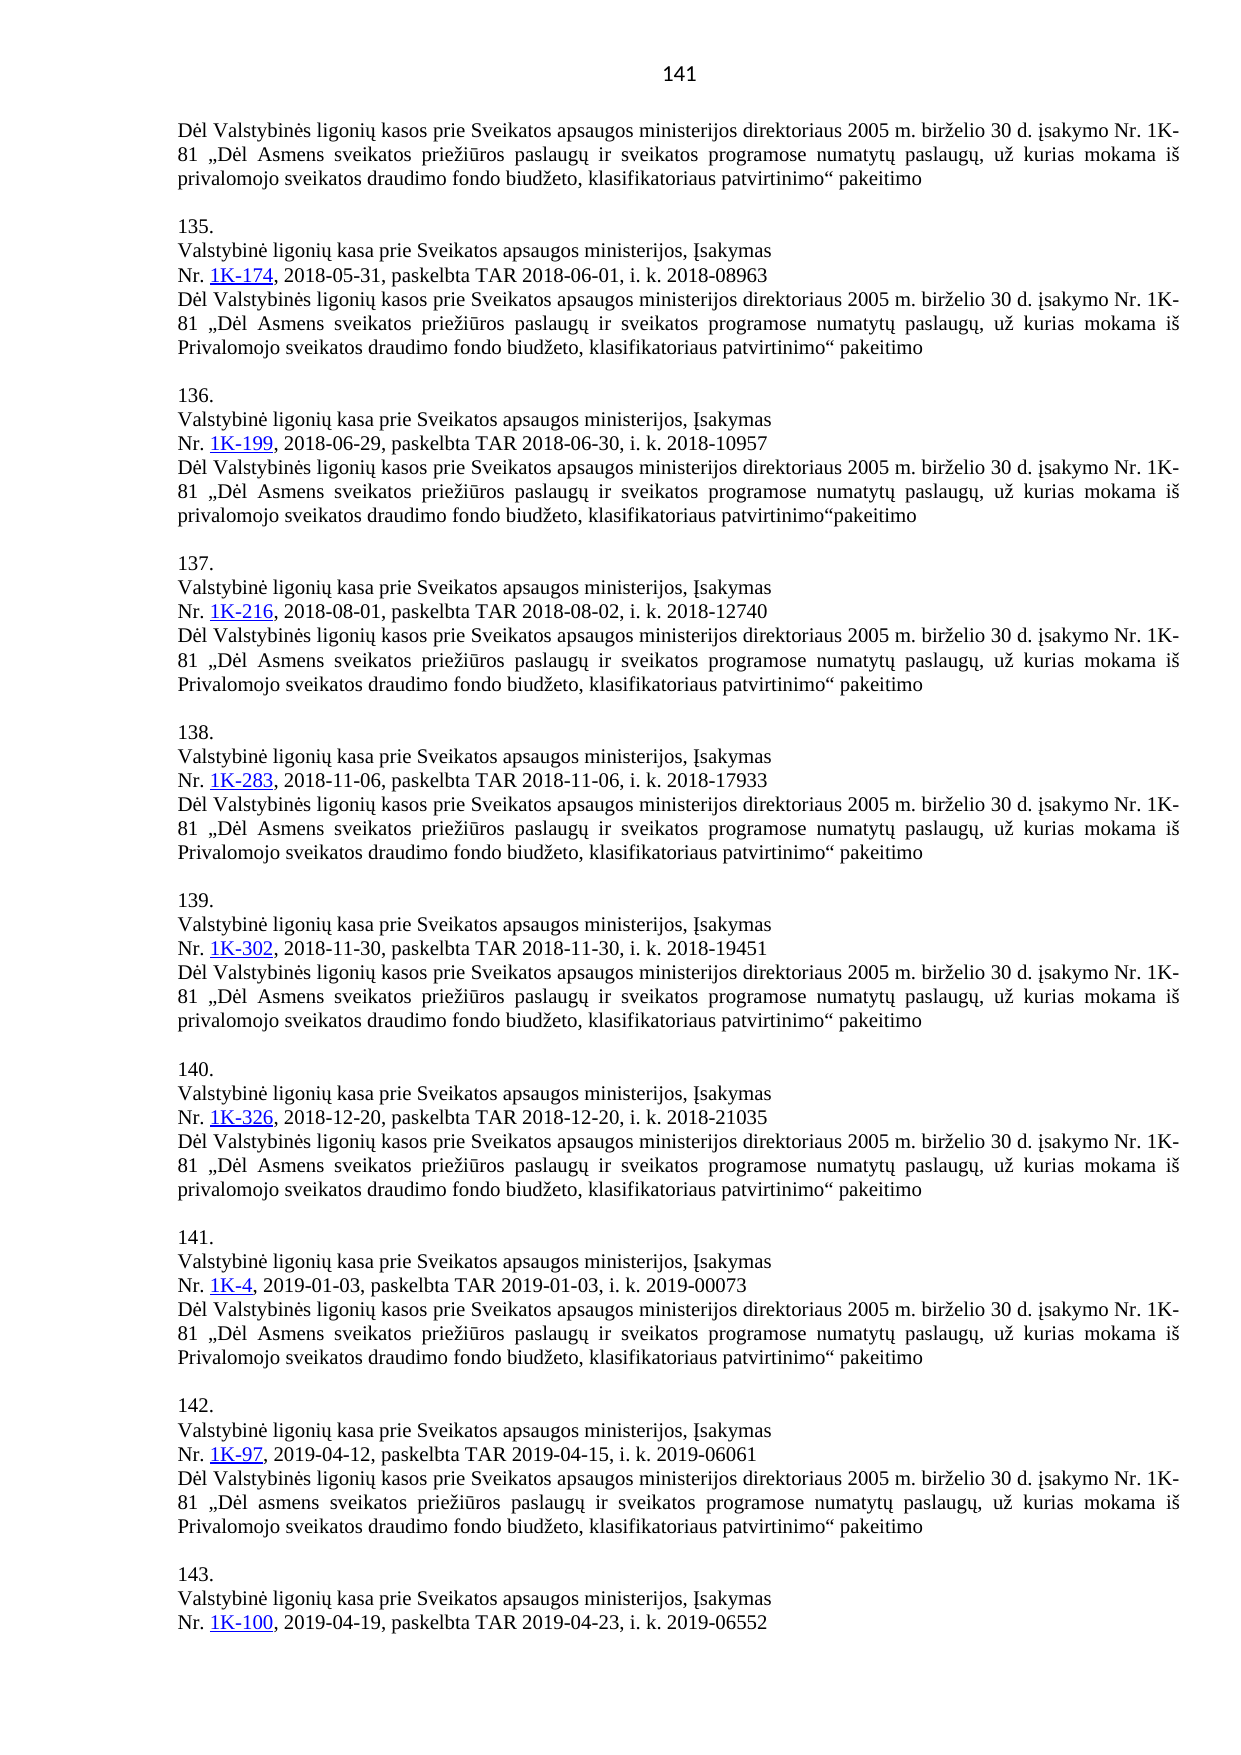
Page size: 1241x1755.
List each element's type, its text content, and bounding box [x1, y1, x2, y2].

text Nr. 1K-283, 2018-11-06, paskelbta TAR 2018-11-06, i. k. 2018-17933 [177, 768, 1181, 792]
text Valstybinė ligonių kasa prie Sveikatos apsaugos ministerijos, Įsakymas [177, 744, 1181, 768]
text Dėl Valstybinės ligonių kasos prie Sveikatos apsaugos ministerijos direktoriaus 2005 m. birželio 30 d. įsakymo Nr. 1K-81 „Dėl Asmens sveikatos priežiūros paslaugų ir sveikatos programose numatytų paslaugų, už kurias mokama iš privalomojo sveikatos draudimo fondo biudžeto, klasifikatoriaus patvirtinimo“ pakeitimo [177, 118, 1181, 190]
text Dėl Valstybinės ligonių kasos prie Sveikatos apsaugos ministerijos direktoriaus 2005 m. birželio 30 d. įsakymo Nr. 1K-81 „Dėl Asmens sveikatos priežiūros paslaugų ir sveikatos programose numatytų paslaugų, už kurias mokama iš Privalomojo sveikatos draudimo fondo biudžeto, klasifikatoriaus patvirtinimo“ pakeitimo [177, 1297, 1181, 1369]
text Valstybinė ligonių kasa prie Sveikatos apsaugos ministerijos, Įsakymas [177, 1081, 1181, 1105]
text Nr. 1K-100, 2019-04-19, paskelbta TAR 2019-04-23, i. k. 2019-06552 [177, 1610, 1181, 1634]
text Valstybinė ligonių kasa prie Sveikatos apsaugos ministerijos, Įsakymas [177, 575, 1181, 599]
text Nr. 1K-97, 2019-04-12, paskelbta TAR 2019-04-15, i. k. 2019-06061 [177, 1442, 1181, 1466]
text 140. [177, 1057, 1181, 1081]
text Dėl Valstybinės ligonių kasos prie Sveikatos apsaugos ministerijos direktoriaus 2005 m. birželio 30 d. įsakymo Nr. 1K-81 „Dėl Asmens sveikatos priežiūros paslaugų ir sveikatos programose numatytų paslaugų, už kurias mokama iš Privalomojo sveikatos draudimo fondo biudžeto, klasifikatoriaus patvirtinimo“ pakeitimo [177, 623, 1181, 696]
text 142. [177, 1393, 1181, 1417]
text Nr. 1K-4, 2019-01-03, paskelbta TAR 2019-01-03, i. k. 2019-00073 [177, 1273, 1181, 1297]
text Valstybinė ligonių kasa prie Sveikatos apsaugos ministerijos, Įsakymas [177, 407, 1181, 431]
text Nr. 1K-174, 2018-05-31, paskelbta TAR 2018-06-01, i. k. 2018-08963 [177, 262, 1181, 287]
text Nr. 1K-199, 2018-06-29, paskelbta TAR 2018-06-30, i. k. 2018-10957 [177, 431, 1181, 455]
text Valstybinė ligonių kasa prie Sveikatos apsaugos ministerijos, Įsakymas [177, 1417, 1181, 1442]
text Nr. 1K-326, 2018-12-20, paskelbta TAR 2018-12-20, i. k. 2018-21035 [177, 1105, 1181, 1129]
text Valstybinė ligonių kasa prie Sveikatos apsaugos ministerijos, Įsakymas [177, 1586, 1181, 1610]
text 143. [177, 1562, 1181, 1586]
text Dėl Valstybinės ligonių kasos prie Sveikatos apsaugos ministerijos direktoriaus 2005 m. birželio 30 d. įsakymo Nr. 1K-81 „Dėl Asmens sveikatos priežiūros paslaugų ir sveikatos programose numatytų paslaugų, už kurias mokama iš privalomojo sveikatos draudimo fondo biudžeto, klasifikatoriaus patvirtinimo“pakeitimo [177, 455, 1181, 527]
text 141. [177, 1225, 1181, 1249]
text Valstybinė ligonių kasa prie Sveikatos apsaugos ministerijos, Įsakymas [177, 1249, 1181, 1273]
text 139. [177, 888, 1181, 912]
text Valstybinė ligonių kasa prie Sveikatos apsaugos ministerijos, Įsakymas [177, 238, 1181, 262]
text Dėl Valstybinės ligonių kasos prie Sveikatos apsaugos ministerijos direktoriaus 2005 m. birželio 30 d. įsakymo Nr. 1K-81 „Dėl Asmens sveikatos priežiūros paslaugų ir sveikatos programose numatytų paslaugų, už kurias mokama iš Privalomojo sveikatos draudimo fondo biudžeto, klasifikatoriaus patvirtinimo“ pakeitimo [177, 792, 1181, 864]
text 136. [177, 383, 1181, 407]
text Nr. 1K-216, 2018-08-01, paskelbta TAR 2018-08-02, i. k. 2018-12740 [177, 599, 1181, 623]
text Valstybinė ligonių kasa prie Sveikatos apsaugos ministerijos, Įsakymas [177, 912, 1181, 936]
text 138. [177, 720, 1181, 744]
text 137. [177, 551, 1181, 575]
text 135. [177, 214, 1181, 238]
text Dėl Valstybinės ligonių kasos prie Sveikatos apsaugos ministerijos direktoriaus 2005 m. birželio 30 d. įsakymo Nr. 1K-81 „Dėl Asmens sveikatos priežiūros paslaugų ir sveikatos programose numatytų paslaugų, už kurias mokama iš Privalomojo sveikatos draudimo fondo biudžeto, klasifikatoriaus patvirtinimo“ pakeitimo [177, 287, 1181, 359]
text Nr. 1K-302, 2018-11-30, paskelbta TAR 2018-11-30, i. k. 2018-19451 [177, 936, 1181, 960]
text Dėl Valstybinės ligonių kasos prie Sveikatos apsaugos ministerijos direktoriaus 2005 m. birželio 30 d. įsakymo Nr. 1K-81 „Dėl asmens sveikatos priežiūros paslaugų ir sveikatos programose numatytų paslaugų, už kurias mokama iš Privalomojo sveikatos draudimo fondo biudžeto, klasifikatoriaus patvirtinimo“ pakeitimo [177, 1466, 1181, 1538]
text Dėl Valstybinės ligonių kasos prie Sveikatos apsaugos ministerijos direktoriaus 2005 m. birželio 30 d. įsakymo Nr. 1K-81 „Dėl Asmens sveikatos priežiūros paslaugų ir sveikatos programose numatytų paslaugų, už kurias mokama iš privalomojo sveikatos draudimo fondo biudžeto, klasifikatoriaus patvirtinimo“ pakeitimo [177, 1129, 1181, 1201]
text Dėl Valstybinės ligonių kasos prie Sveikatos apsaugos ministerijos direktoriaus 2005 m. birželio 30 d. įsakymo Nr. 1K-81 „Dėl Asmens sveikatos priežiūros paslaugų ir sveikatos programose numatytų paslaugų, už kurias mokama iš privalomojo sveikatos draudimo fondo biudžeto, klasifikatoriaus patvirtinimo“ pakeitimo [177, 960, 1181, 1032]
